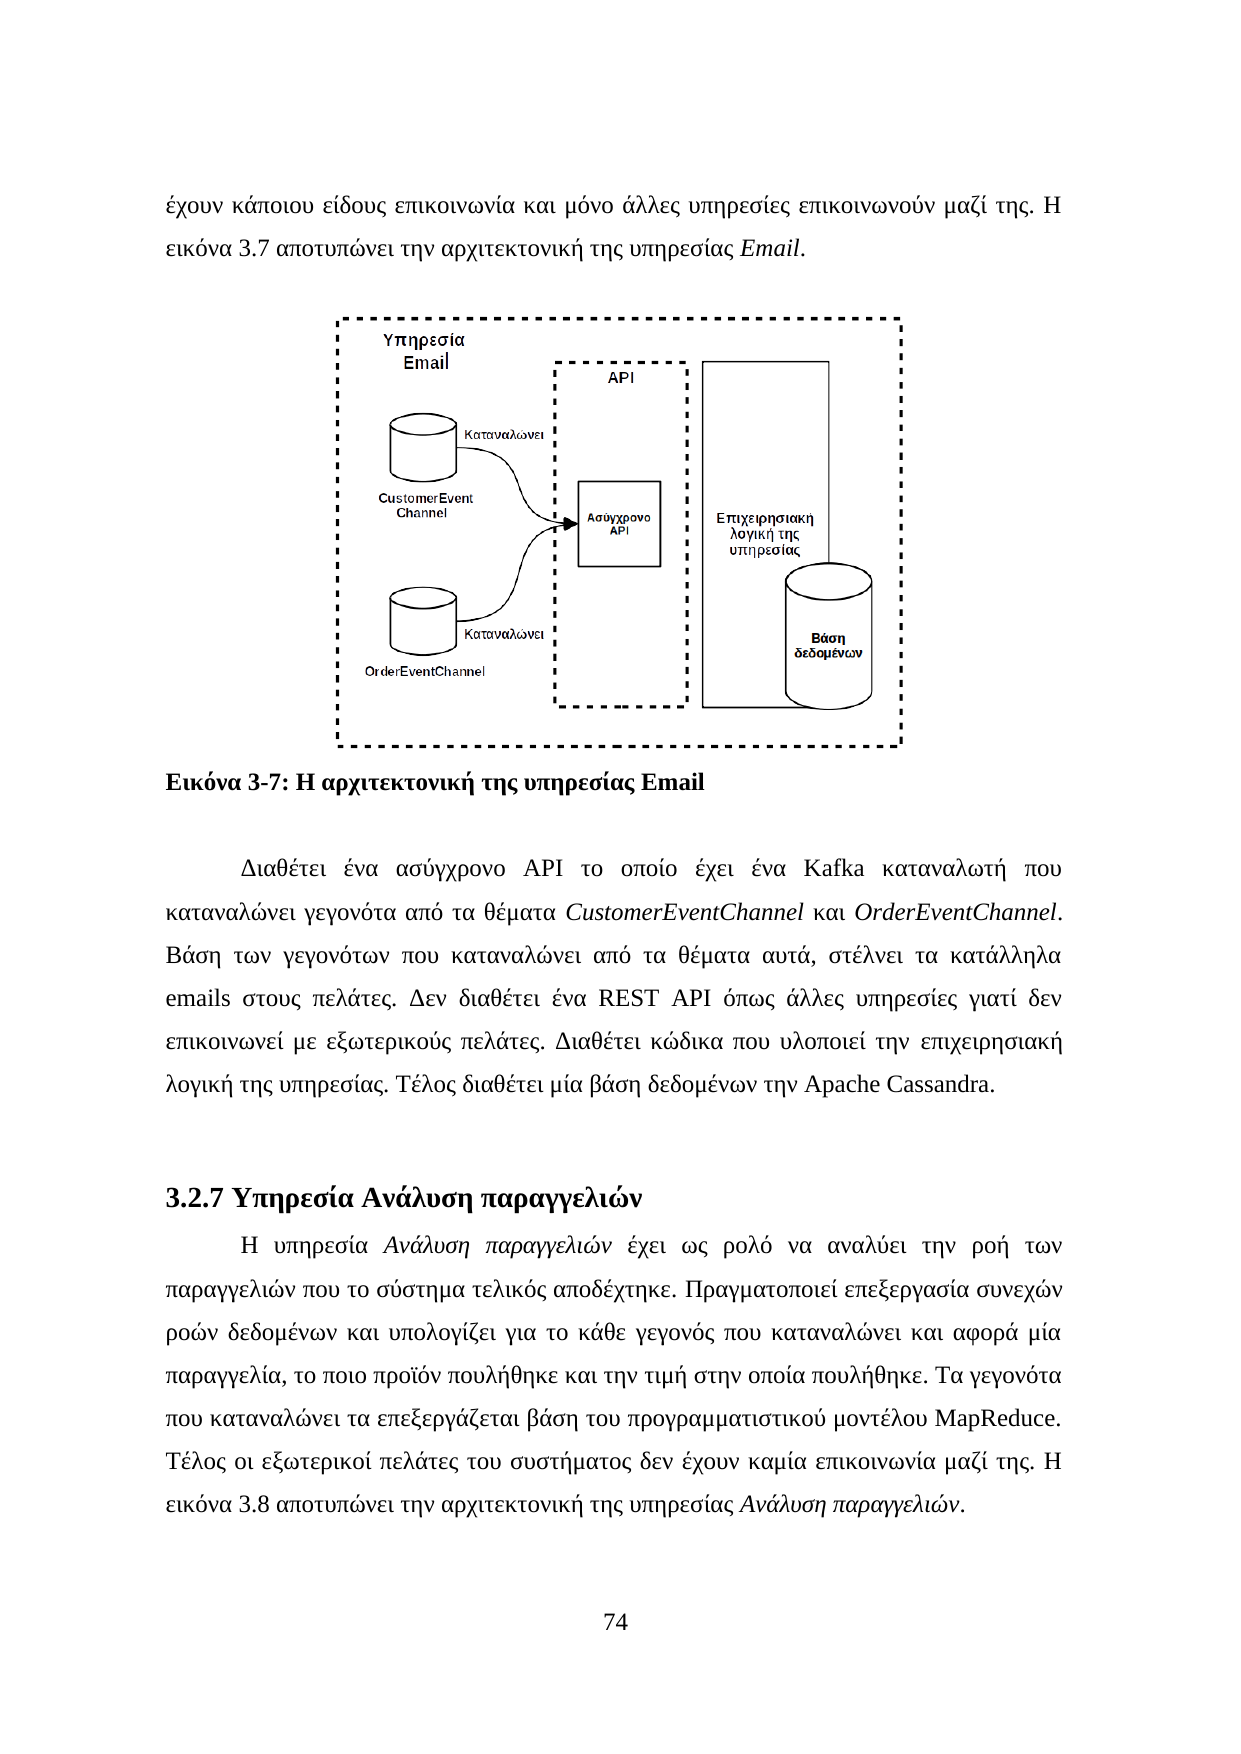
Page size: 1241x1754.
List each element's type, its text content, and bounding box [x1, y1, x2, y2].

text έχουν κάποιου είδους επικοινωνία και μόνο άλλες υπηρεσίες επικοινωνούν μαζί της. Η εικόνα 3.7 αποτυπώνει την αρχιτεκτονική της υπηρεσίας Email. [165, 190, 1063, 262]
text Εικόνα 3-7: Η αρχιτεκτονική της υπηρεσίας Email [165, 753, 1063, 796]
subtitle 3.2.7 Υπηρεσία Ανάλυση παραγγελιών [165, 1180, 1063, 1214]
text Η υπηρεσία Ανάλυση παραγγελιών έχει ως ρολό να αναλύει την ροή των παραγγελιών που το σύστημα τελικός αποδέχτηκε. Πραγματοποιεί επεξεργασία συνεχών ροών δεδομένων και υπολογίζει για το κάθε γεγονός που καταναλώνει και αφορά μία παραγγελία, το ποιο προϊόν πουλήθηκε και την τιμή στην οποία πουλήθηκε. Τα γεγονότα που καταναλώνει τα επεξεργάζεται βάση του προγραμματιστικού μοντέλου MapReduce. Τέλος οι εξωτερικοί πελάτες του συστήματος δεν έχουν καμία επικοινωνία μαζί της. Η εικόνα 3.8 αποτυπώνει την αρχιτεκτονική της υπηρεσίας Ανάλυση παραγγελιών. [165, 1231, 1063, 1518]
picture [165, 308, 1063, 753]
text Διαθέτει ένα ασύγχρονο API το οποίο έχει ένα Kafka καταναλωτή που καταναλώνει γεγονότα από τα θέματα CustomerEventChannel και OrderEventChannel. Βάση των γεγονότων που καταναλώνει από τα θέματα αυτά, στέλνει τα κατάλληλα emails στους πελάτες. Δεν διαθέτει ένα REST API όπως άλλες υπηρεσίες γιατί δεν επικοινωνεί με εξωτερικούς πελάτες. Διαθέτει κώδικα που υλοποιεί την επιχειρησιακή λογική της υπηρεσίας. Τέλος διαθέτει μία βάση δεδομένων την Apache Cassandra. [165, 853, 1063, 1098]
